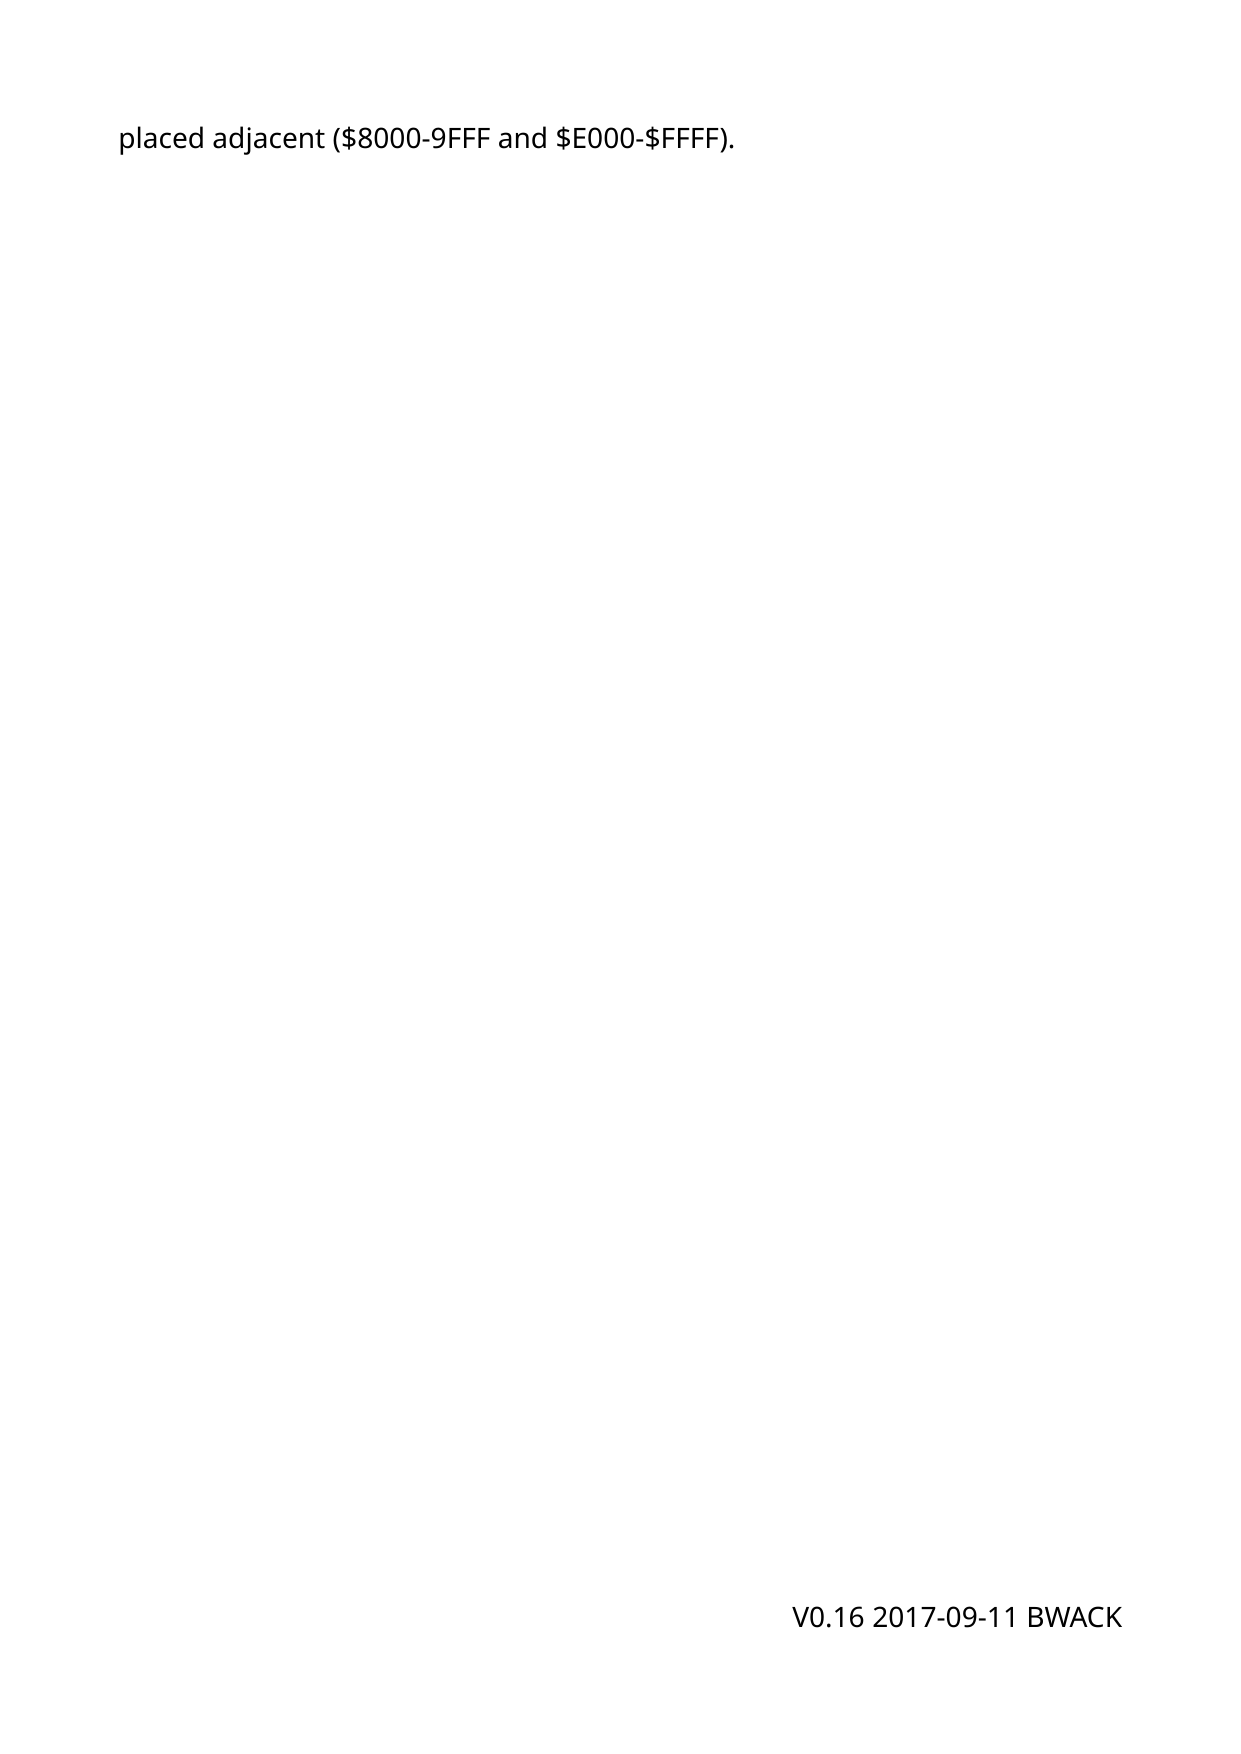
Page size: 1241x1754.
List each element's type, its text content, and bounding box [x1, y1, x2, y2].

text placed adjacent ($8000-9FFF and $E000-$FFFF). [118, 118, 1122, 156]
